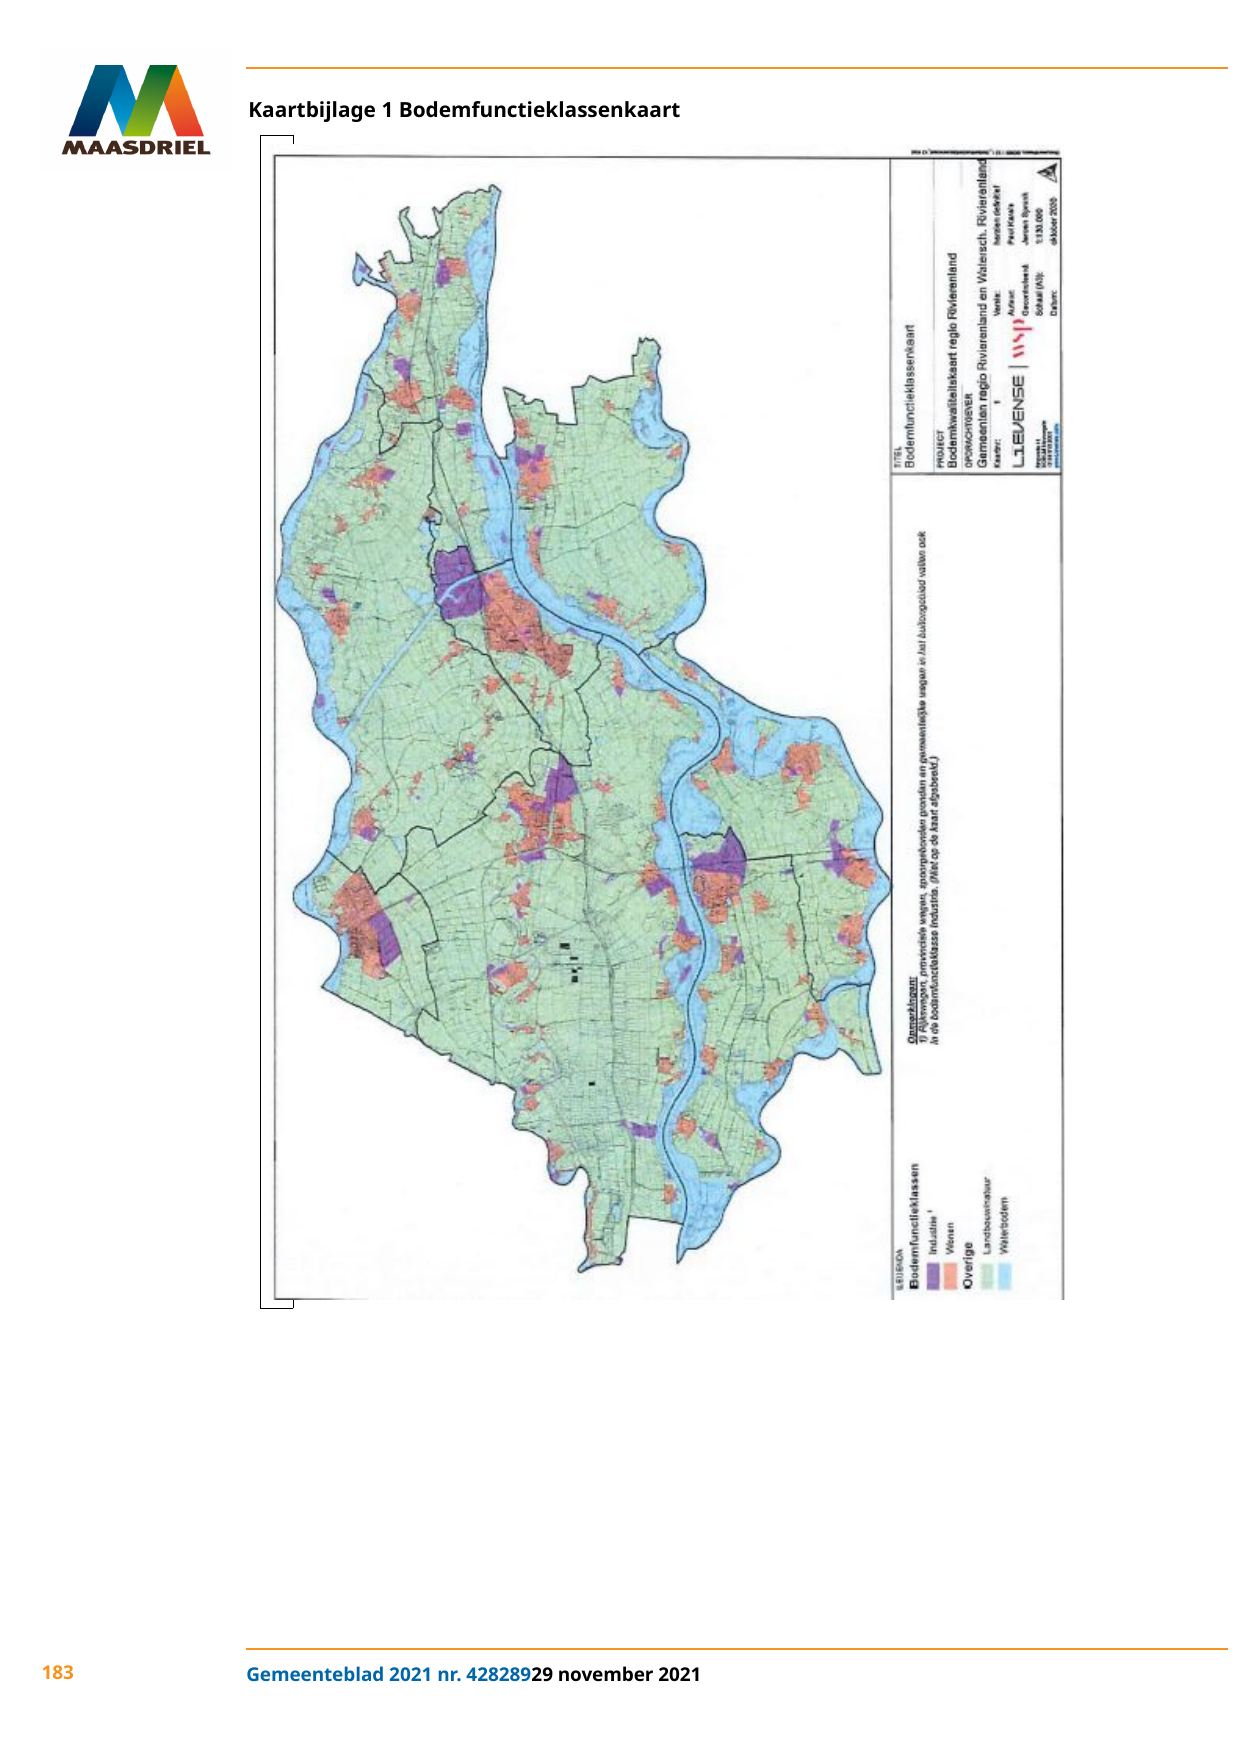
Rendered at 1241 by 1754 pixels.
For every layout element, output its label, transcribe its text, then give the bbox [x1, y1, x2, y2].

picture [268, 144, 1065, 1300]
picture [41, 47, 231, 172]
text Kaartbijlage 1 Bodemfunctieklassenkaart [248, 95, 1152, 123]
